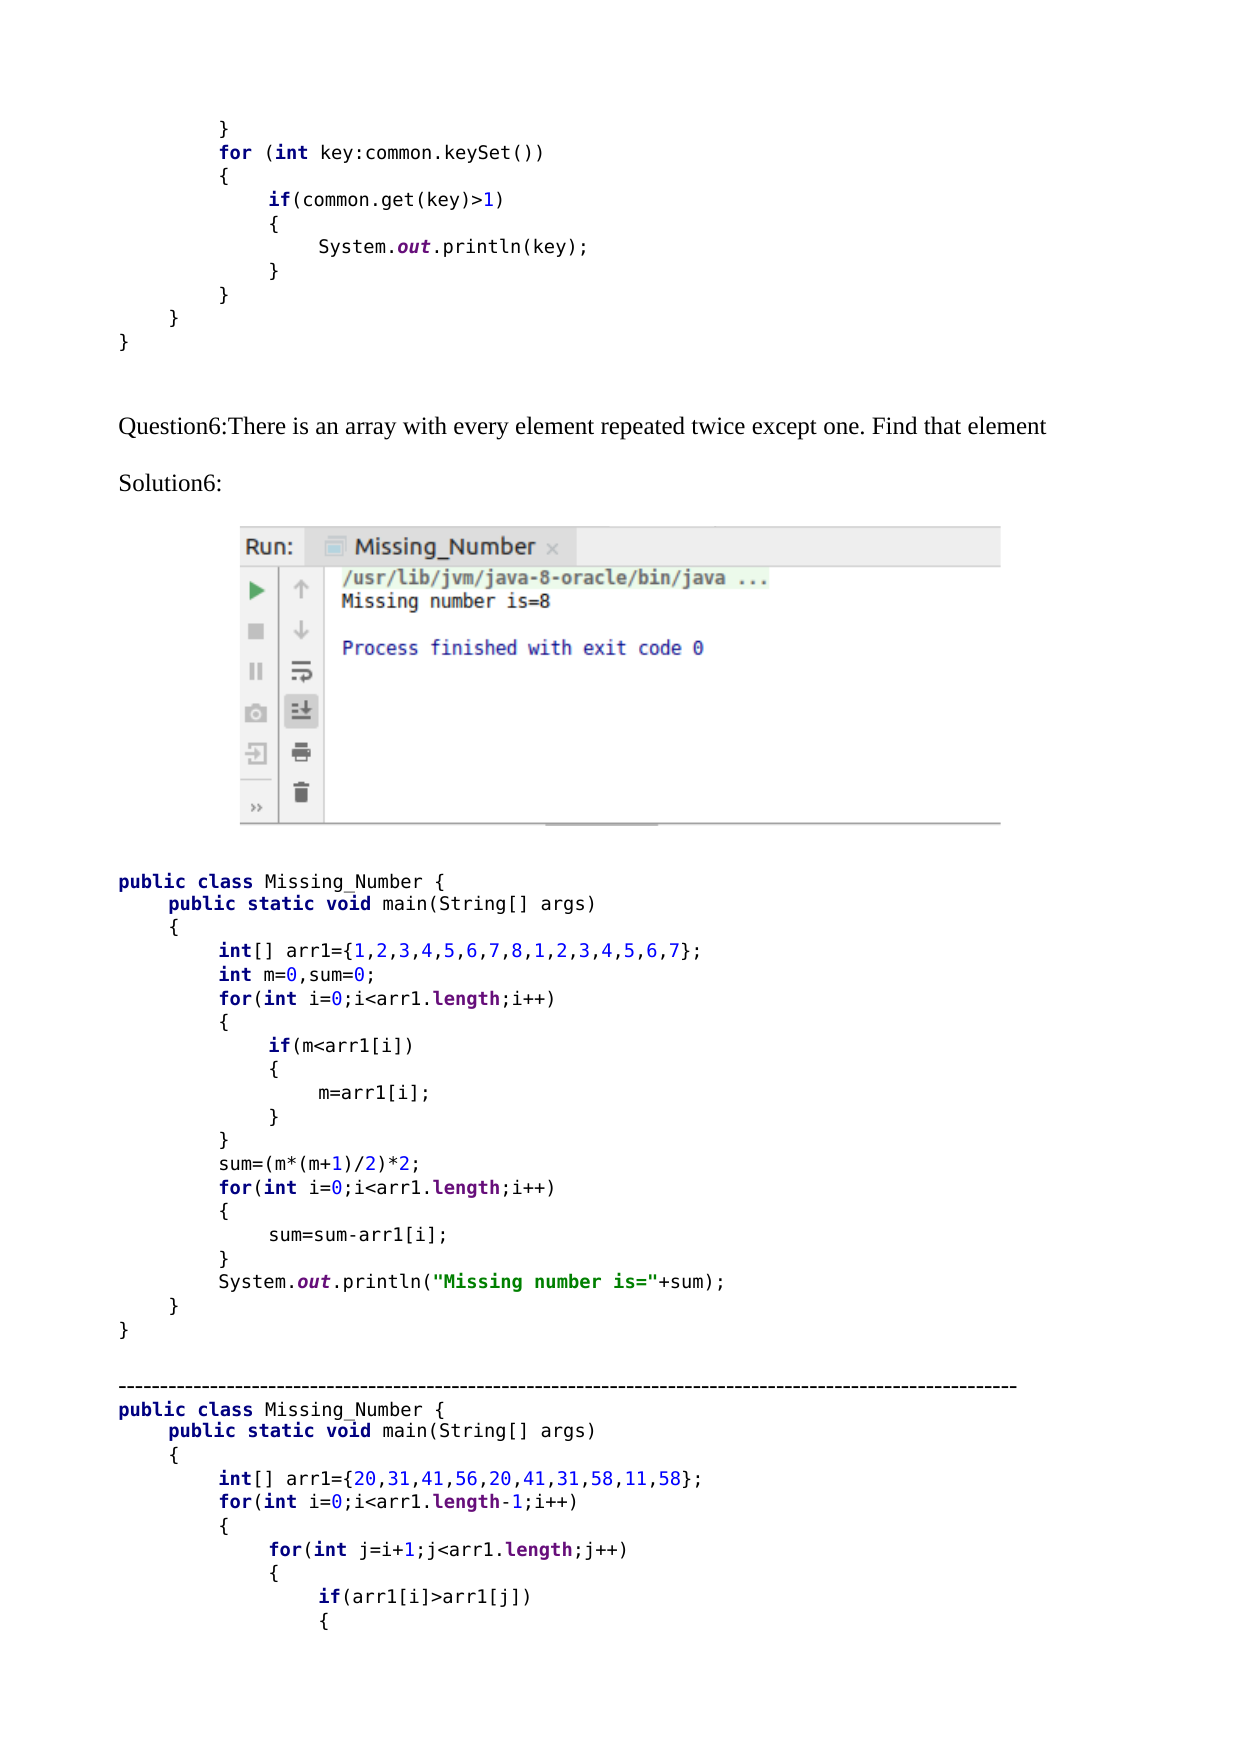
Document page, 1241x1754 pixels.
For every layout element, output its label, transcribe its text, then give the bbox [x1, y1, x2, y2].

text { [118, 165, 1122, 189]
text if(m<arr1[i]) [118, 1035, 1122, 1058]
text { [118, 1610, 1122, 1633]
text ------------------------------------------------------------------------------------------------------------ [118, 1370, 1122, 1399]
picture [239, 526, 1001, 826]
text if(common.get(key)>1) [118, 189, 1122, 213]
text for(int i=0;i<arr1.length;i++) [118, 987, 1122, 1011]
text System.out.println(key); [118, 236, 1122, 260]
text { [118, 1058, 1122, 1082]
text } [118, 331, 1122, 353]
text sum=sum-arr1[i]; [118, 1224, 1122, 1248]
text for (int key:common.keySet()) [118, 142, 1122, 165]
text public class Missing_Number { [118, 871, 1122, 893]
text } [118, 284, 1122, 307]
text public class Missing_Number { [118, 1399, 1122, 1421]
text } [118, 1295, 1122, 1318]
text { [118, 1200, 1122, 1224]
text } [118, 260, 1122, 284]
text public static void main(String[] args) [118, 893, 1122, 917]
text Solution6: [118, 468, 1122, 497]
text public static void main(String[] args) [118, 1421, 1122, 1444]
text Question6:There is an array with every element repeated twice except one. Find that element [118, 411, 1122, 440]
text { [118, 1444, 1122, 1468]
text for(int i=0;i<arr1.length-1;i++) [118, 1491, 1122, 1515]
text } [118, 1106, 1122, 1129]
text int[] arr1={20,31,41,56,20,41,31,58,11,58}; [118, 1468, 1122, 1491]
text } [118, 1318, 1122, 1340]
text { [118, 213, 1122, 236]
text } [118, 1248, 1122, 1271]
text int[] arr1={1,2,3,4,5,6,7,8,1,2,3,4,5,6,7}; [118, 940, 1122, 964]
text sum=(m*(m+1)/2)*2; [118, 1153, 1122, 1177]
text { [118, 917, 1122, 940]
text System.out.println("Missing number is="+sum); [118, 1271, 1122, 1295]
text } [118, 307, 1122, 331]
text } [118, 118, 1122, 142]
text for(int j=i+1;j<arr1.length;j++) [118, 1539, 1122, 1562]
text { [118, 1515, 1122, 1539]
text { [118, 1011, 1122, 1035]
text if(arr1[i]>arr1[j]) [118, 1586, 1122, 1610]
text m=arr1[i]; [118, 1082, 1122, 1106]
text } [118, 1129, 1122, 1153]
text { [118, 1562, 1122, 1586]
text for(int i=0;i<arr1.length;i++) [118, 1177, 1122, 1200]
text int m=0,sum=0; [118, 964, 1122, 987]
